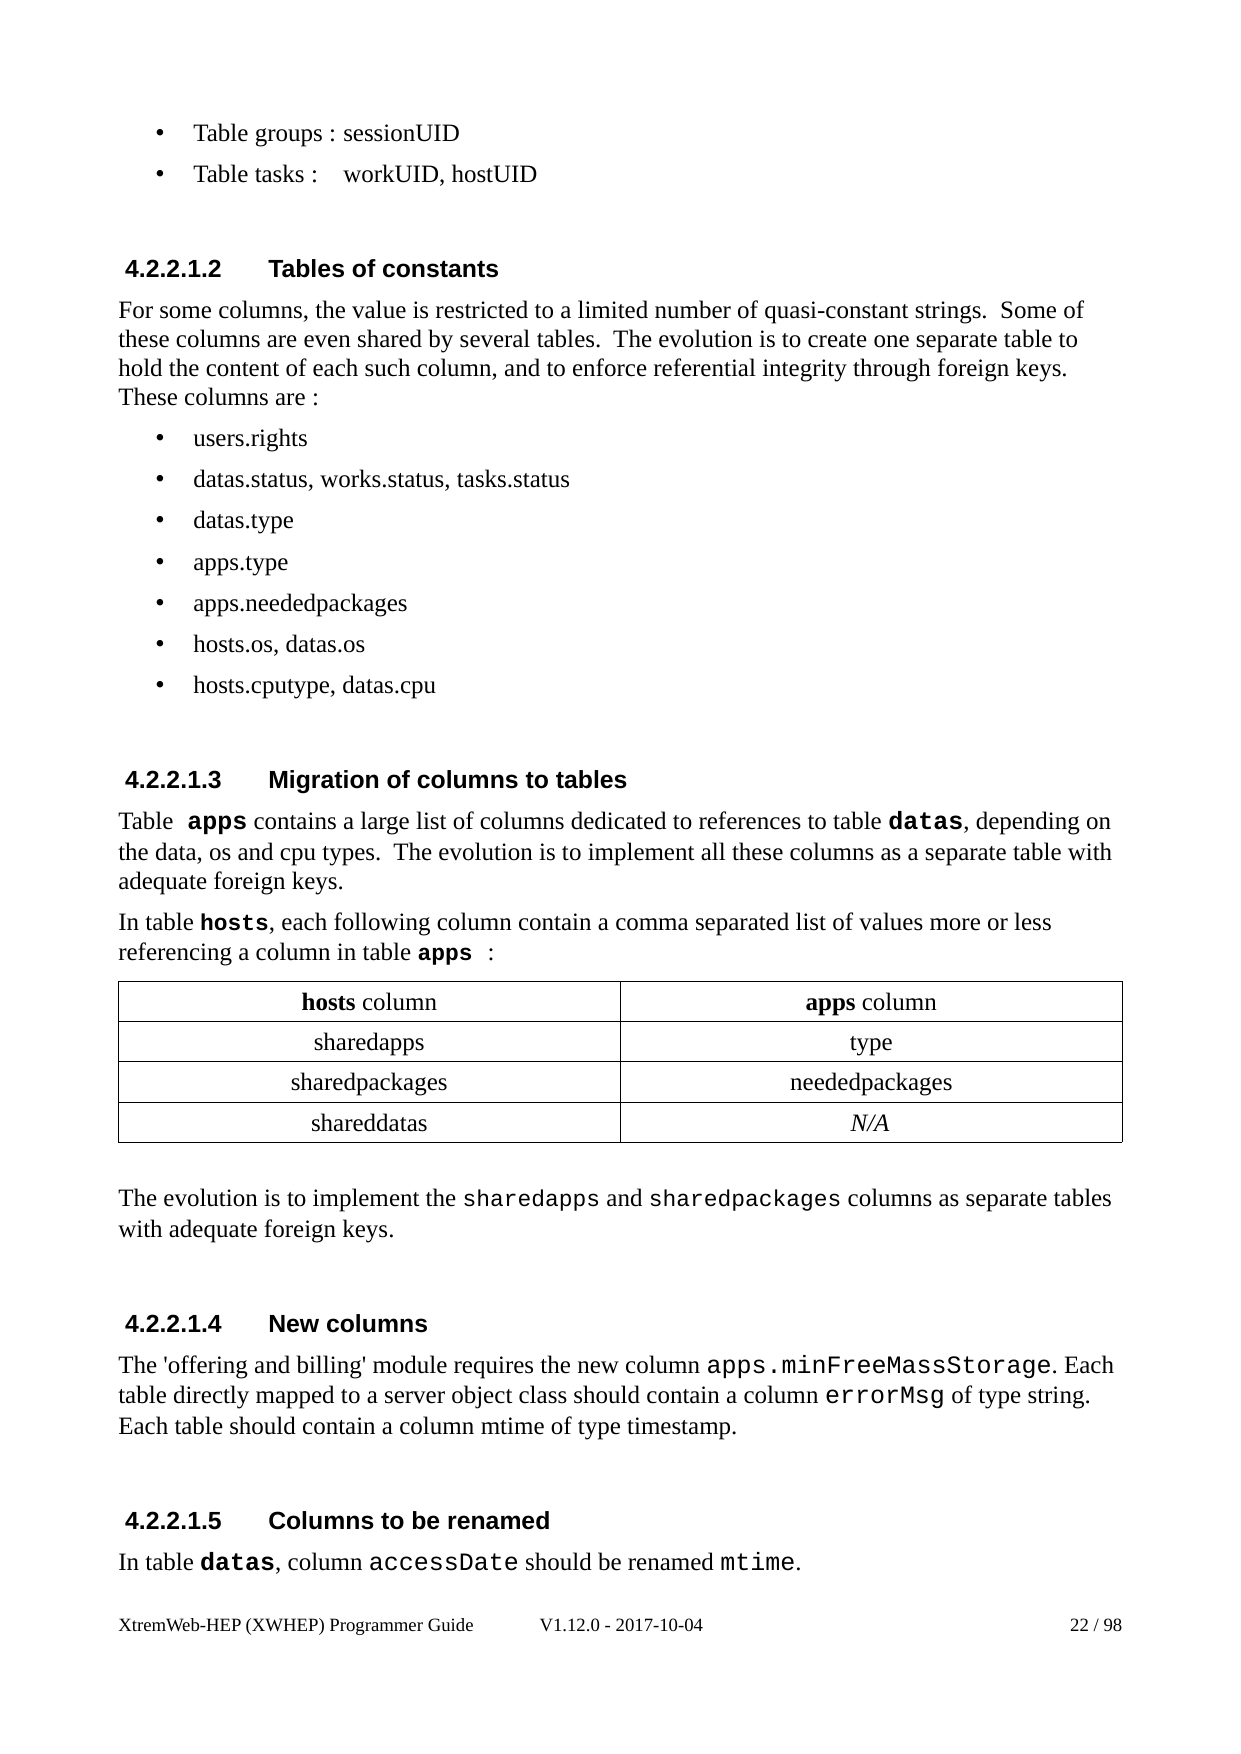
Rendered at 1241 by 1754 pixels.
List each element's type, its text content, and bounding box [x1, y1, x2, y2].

list Table groups : sessionUID [156, 118, 1122, 147]
table_cell sharedapps [119, 1022, 620, 1061]
text For some columns, the value is restricted to a limited number of quasi-constant strings. Some of these columns are even shared by several tables. The evolution is to create one separate table to hold the content of each such column, and to enforce referential integrity through foreign keys. These columns are : [118, 295, 1122, 410]
list apps.type [156, 547, 1122, 575]
subtitle Tables of constants [118, 254, 1122, 283]
list Table tasks : workUID, hostUID [156, 159, 1122, 188]
subtitle Columns to be renamed [118, 1506, 1122, 1535]
table_cell type [621, 1022, 1122, 1061]
table_cell shareddatas [119, 1103, 620, 1142]
subtitle New columns [118, 1309, 1122, 1337]
text In table hosts, each following column contain a comma separated list of values more or less referencing a column in table apps : [118, 907, 1122, 968]
table_cell neededpackages [621, 1062, 1122, 1102]
text In table datas, column accessDate should be renamed mtime. [118, 1547, 1122, 1578]
list users.rights [156, 423, 1122, 452]
text The 'offering and billing' module requires the new column apps.minFreeMassStorage. Each table directly mapped to a server object class should contain a column errorMsg of type string. Each table should contain a column mtime of type timestamp. [118, 1350, 1122, 1440]
list datas.type [156, 505, 1122, 534]
table_cell N/A [621, 1103, 1122, 1142]
subtitle Migration of columns to tables [118, 765, 1122, 794]
list hosts.os, datas.os [156, 629, 1122, 658]
table_cell sharedpackages [119, 1062, 620, 1102]
table_header apps column [621, 982, 1122, 1021]
text The evolution is to implement the sharedapps and sharedpackages columns as separate tables with adequate foreign keys. [118, 1183, 1122, 1242]
text Table apps contains a large list of columns dedicated to references to table datas, depending on the data, os and cpu types. The evolution is to implement all these columns as a separate table with adequate foreign keys. [118, 806, 1122, 895]
list datas.status, works.status, tasks.status [156, 464, 1122, 493]
list apps.neededpackages [156, 588, 1122, 617]
list hosts.cputype, datas.cpu [156, 670, 1122, 699]
table_header hosts column [119, 982, 620, 1021]
